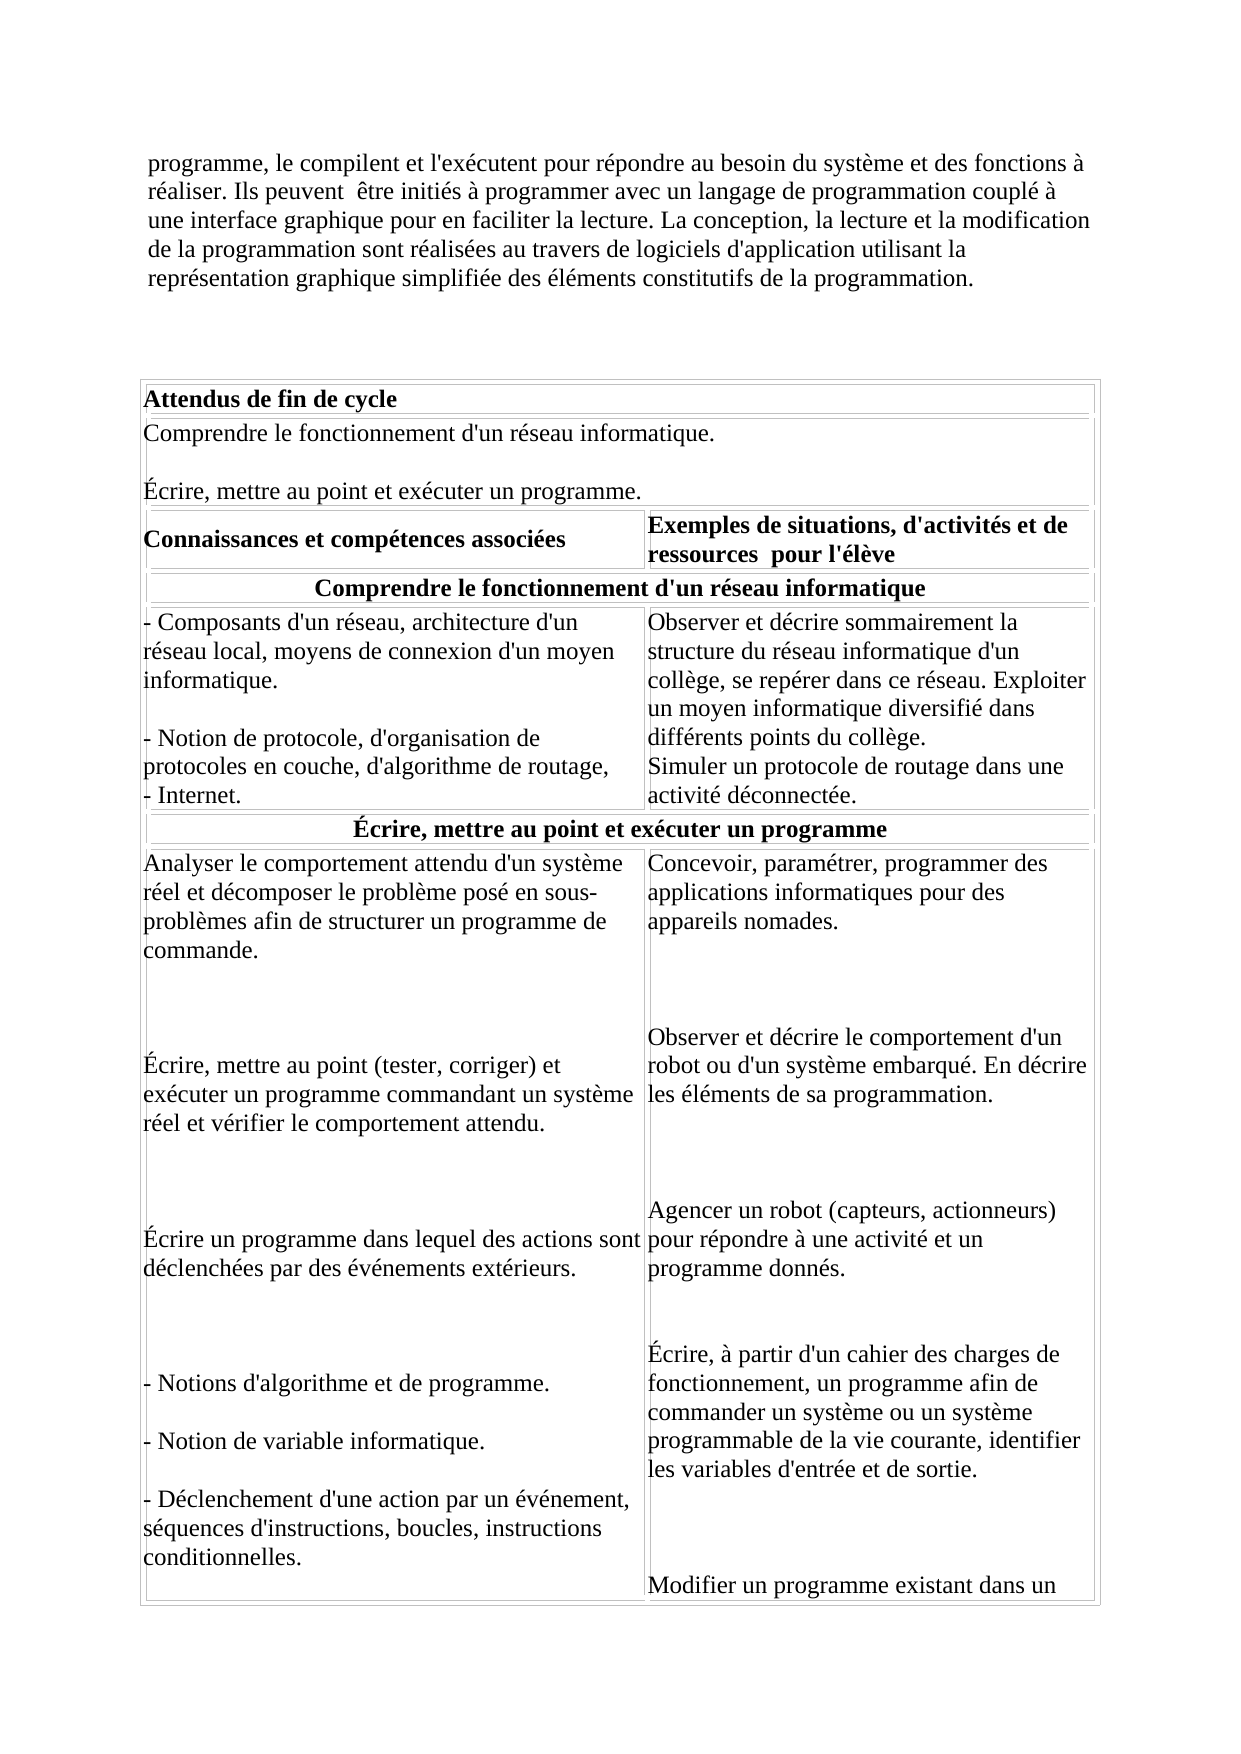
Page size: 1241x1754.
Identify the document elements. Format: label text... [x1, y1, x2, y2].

table_cell Connaissances et compétences associées [143, 505, 647, 568]
table_cell Comprendre le fonctionnement d'un réseau informatique. Écrire, mettre au point et exécuter un programme. [143, 413, 1097, 505]
table_cell Comprendre le fonctionnement d'un réseau informatique [143, 568, 1097, 602]
table_cell Observer et décrire sommairement la structure du réseau informatique d'un collège, se repérer dans ce réseau. Exploiter un moyen informatique diversifié dans différents points du collège. Simuler un protocole de routage dans une activité déconnectée. [647, 602, 1097, 809]
text programme, le compilent et l'exécutent pour répondre au besoin du système et des fonctions à réaliser. Ils peuvent être initiés à programmer avec un langage de programmation couplé à une interface graphique pour en faciliter la lecture. La conception, la lecture et la modification de la programmation sont réalisées au travers de logiciels d'application utilisant la représentation graphique simplifiée des éléments constitutifs de la programmation. [148, 148, 1093, 291]
table_cell Concevoir, paramétrer, programmer des applications informatiques pour des appareils nomades. Observer et décrire le comportement d'un robot ou d'un système embarqué. En décrire les éléments de sa programmation. Agencer un robot (capteurs, actionneurs) pour répondre à une activité et un programme donnés. Écrire, à partir d'un cahier des charges de fonctionnement, un programme afin de commander un système ou un système programmable de la vie courante, identifier les variables d'entrée et de sortie. Modifier un programme existant dans un [647, 843, 1097, 1600]
table_cell Exemples de situations, d'activités et de ressources pour l'élève [647, 505, 1097, 568]
table_cell Analyser le comportement attendu d'un système réel et décomposer le problème posé en sous-problèmes afin de structurer un programme de commande. Écrire, mettre au point (tester, corriger) et exécuter un programme commandant un système réel et vérifier le comportement attendu. Écrire un programme dans lequel des actions sont déclenchées par des événements extérieurs. - Notions d'algorithme et de programme. - Notion de variable informatique. - Déclenchement d'une action par un événement, séquences d'instructions, boucles, instructions conditionnelles. [143, 843, 647, 1600]
table_cell Écrire, mettre au point et exécuter un programme [143, 809, 1097, 843]
table_cell - Composants d'un réseau, architecture d'un réseau local, moyens de connexion d'un moyen informatique. - Notion de protocole, d'organisation de protocoles en couche, d'algorithme de routage, - Internet. [143, 602, 647, 809]
table_header Attendus de fin de cycle [143, 380, 1097, 413]
